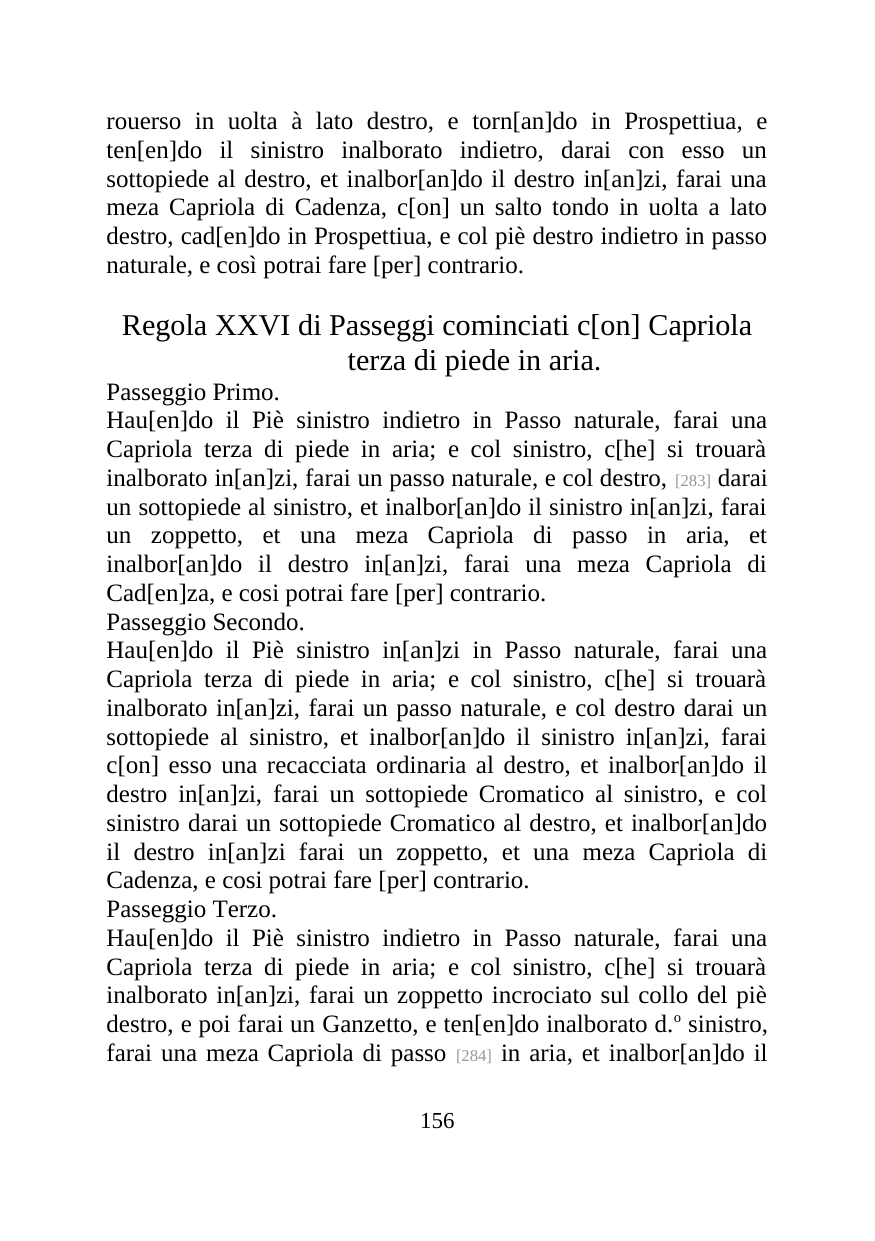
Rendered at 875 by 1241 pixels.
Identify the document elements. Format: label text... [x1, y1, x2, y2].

text Hau[en]do il Piè sinistro indietro in Passo naturale, farai una Capriola terza di piede in aria; e col sinistro, c[he] si trouarà inalborato in[an]zi, farai un zoppetto incrociato sul collo del piè destro, e poi farai un Ganzetto, e ten[en]do inalborato d.o sinistro, farai una meza Capriola di passo [284] in aria, et inalbor[an]do il [106, 923, 768, 1067]
text Passeggio Primo. [106, 377, 768, 406]
text rouerso in uolta à lato destro, e torn[an]do in Prospettiua, e ten[en]do il sinistro inalborato indietro, darai con esso un sottopiede al destro, et inalbor[an]do il destro in[an]zi, farai una meza Capriola di Cadenza, c[on] un salto tondo in uolta a lato destro, cad[en]do in Prospettiua, e col piè destro indietro in passo naturale, e così potrai fare [per] contrario. [106, 106, 768, 279]
text Passeggio Terzo. [106, 894, 768, 923]
text Hau[en]do il Piè sinistro in[an]zi in Passo naturale, farai una Capriola terza di piede in aria; e col sinistro, c[he] si trouarà inalborato in[an]zi, farai un passo naturale, e col destro darai un sottopiede al sinistro, et inalbor[an]do il sinistro in[an]zi, farai c[on] esso una recacciata ordinaria al destro, et inalbor[an]do il destro in[an]zi, farai un sottopiede Cromatico al sinistro, e col sinistro darai un sottopiede Cromatico al destro, et inalbor[an]do il destro in[an]zi farai un zoppetto, et una meza Capriola di Cadenza, e cosi potrai fare [per] contrario. [106, 636, 768, 894]
text Hau[en]do il Piè sinistro indietro in Passo naturale, farai una Capriola terza di piede in aria; e col sinistro, c[he] si trouarà inalborato in[an]zi, farai un passo naturale, e col destro, [283] darai un sottopiede al sinistro, et inalbor[an]do il sinistro in[an]zi, farai un zoppetto, et una meza Capriola di passo in aria, et inalbor[an]do il destro in[an]zi, farai una meza Capriola di Cad[en]za, e cosi potrai fare [per] contrario. [106, 406, 768, 607]
subtitle Regola XXVI di Passeggi cominciati c[on] Capriola terza di piede in aria. [106, 307, 768, 377]
text Passeggio Secondo. [106, 607, 768, 636]
